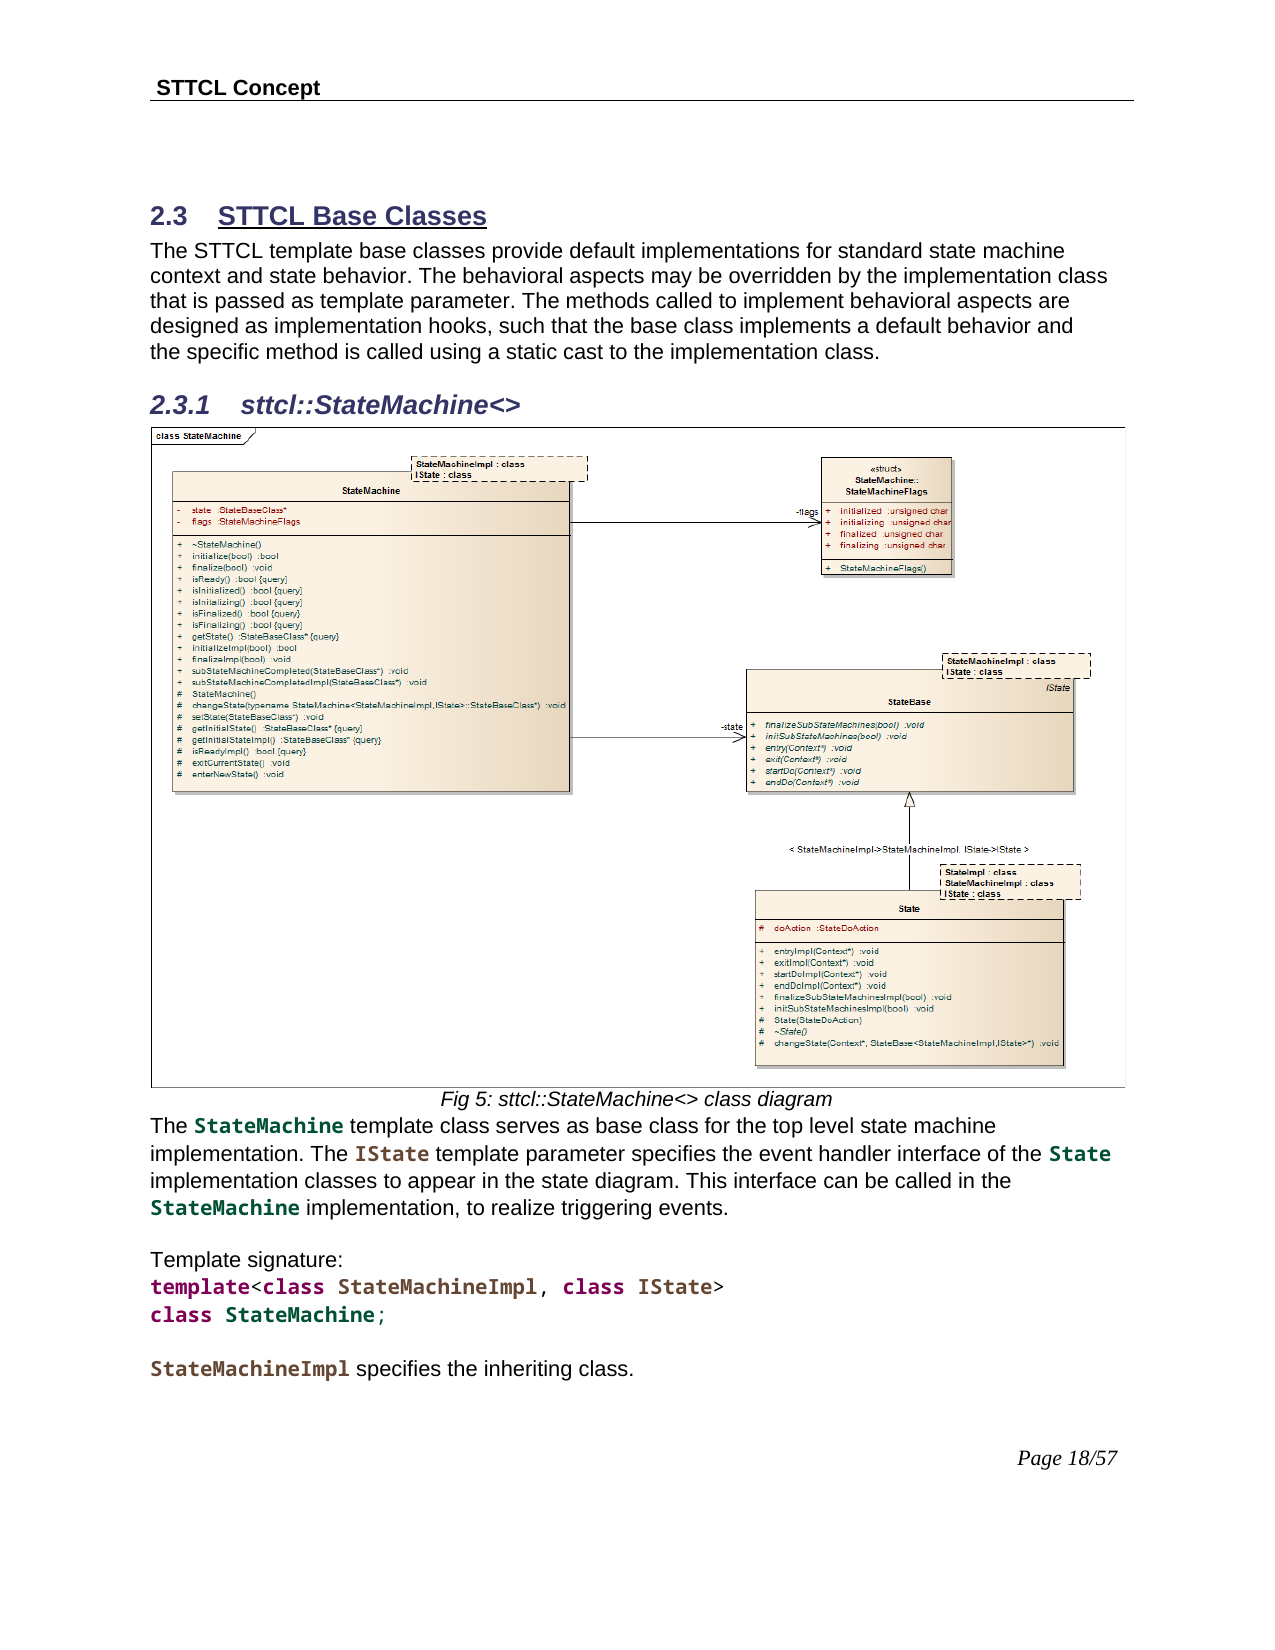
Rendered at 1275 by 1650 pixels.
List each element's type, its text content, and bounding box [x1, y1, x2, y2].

text Template signature: [150, 1247, 1125, 1272]
text the specific method is called using a static cast to the implementation class. [150, 338, 1125, 364]
subtitle sttcl::StateMachine<> [150, 389, 1125, 420]
text class StateMachine; [150, 1301, 1125, 1329]
subtitle STTCL Base Classes [150, 200, 1125, 231]
text Fig 5: sttcl::StateMachine<> class diagram [150, 1088, 1125, 1111]
text The STTCL template base classes provide default implementations for standard state machine context and state behavior. The behavioral aspects may be overridden by the implementation class that is passed as template parameter. The methods called to implement behavioral aspects are designed as implementation hooks, such that the base class implements a default behavior and [150, 238, 1125, 338]
text template<class StateMachineImpl, class IState> [150, 1272, 1125, 1301]
text StateMachineImpl specifies the inheriting class. [150, 1354, 1125, 1383]
picture [150, 426, 1125, 1088]
text The StateMachine template class serves as base class for the top level state machine implementation. The IState template parameter specifies the event handler interface of the State implementation classes to appear in the state diagram. This interface can be called in the StateMachine implementation, to realize triggering events. [150, 1111, 1125, 1222]
